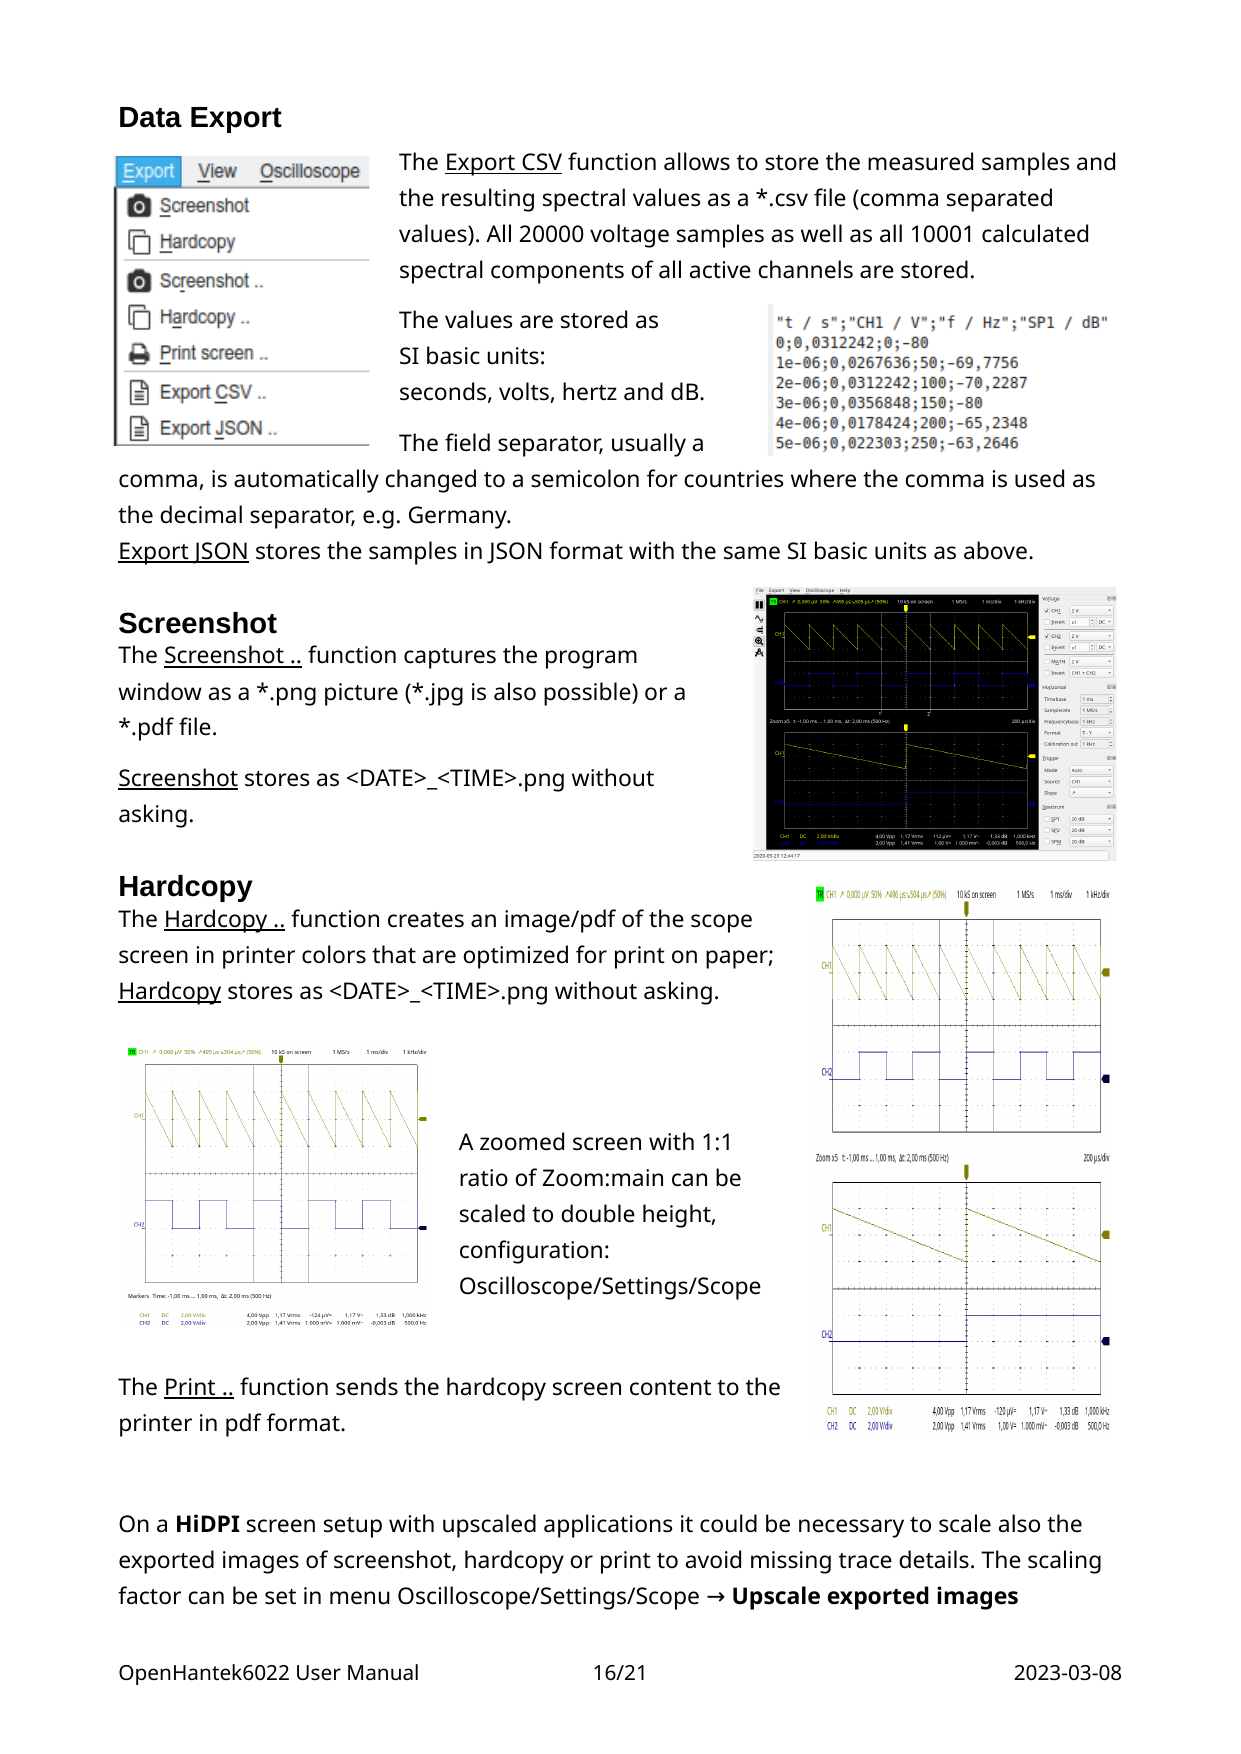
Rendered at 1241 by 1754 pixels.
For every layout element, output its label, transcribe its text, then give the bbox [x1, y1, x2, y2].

subtitle Screenshot [118, 606, 752, 639]
text The values are stored as SI basic units: seconds, volts, hertz and dB. [370, 304, 767, 407]
text On a HiDPI screen setup with upscaled applications it could be necessary to scale also the exported images of screenshot, hardcopy or print to avoid missing trace details. The scaling factor can be set in menu Oscilloscope/Settings/Scope → Upscale exported images [118, 1508, 1122, 1611]
picture [124, 1045, 429, 1330]
picture [113, 156, 370, 446]
text The field separator, usually a comma, is automatically changed to a semicolon for countries where the comma is used as the decimal separator, e.g. Germany. Export JSON stores the samples in JSON format with the same SI basic units as above. [118, 427, 1122, 566]
picture [812, 879, 1113, 1440]
picture [767, 304, 1119, 456]
text A zoomed screen with 1:1 ratio of Zoom:main can be scaled to double height, configuration: Oscilloscope/Settings/Scope [429, 1126, 812, 1301]
subtitle Hardcopy [118, 869, 1122, 903]
text The Export CSV function allows to store the measured samples and the resulting spectral values as a *.csv file (comma separated values). All 20000 voltage samples as well as all 10001 calculated spectral components of all active channels are stored. [118, 146, 1122, 285]
text The Hardcopy .. function creates an image/pdf of the scope screen in printer colors that are optimized for print on paper; Hardcopy stores as <DATE>_<TIME>.png without asking. [118, 903, 812, 1006]
text Screenshot stores as <DATE>_<TIME>.png without asking. [118, 762, 752, 829]
text The Screenshot .. function captures the program window as a *.png picture (*.jpg is also possible) or a *.pdf file. [118, 639, 752, 743]
picture [752, 587, 1117, 861]
text The Print .. function sends the hardcopy screen content to the printer in pdf format. [118, 1371, 812, 1438]
subtitle Data Export [118, 100, 1122, 133]
